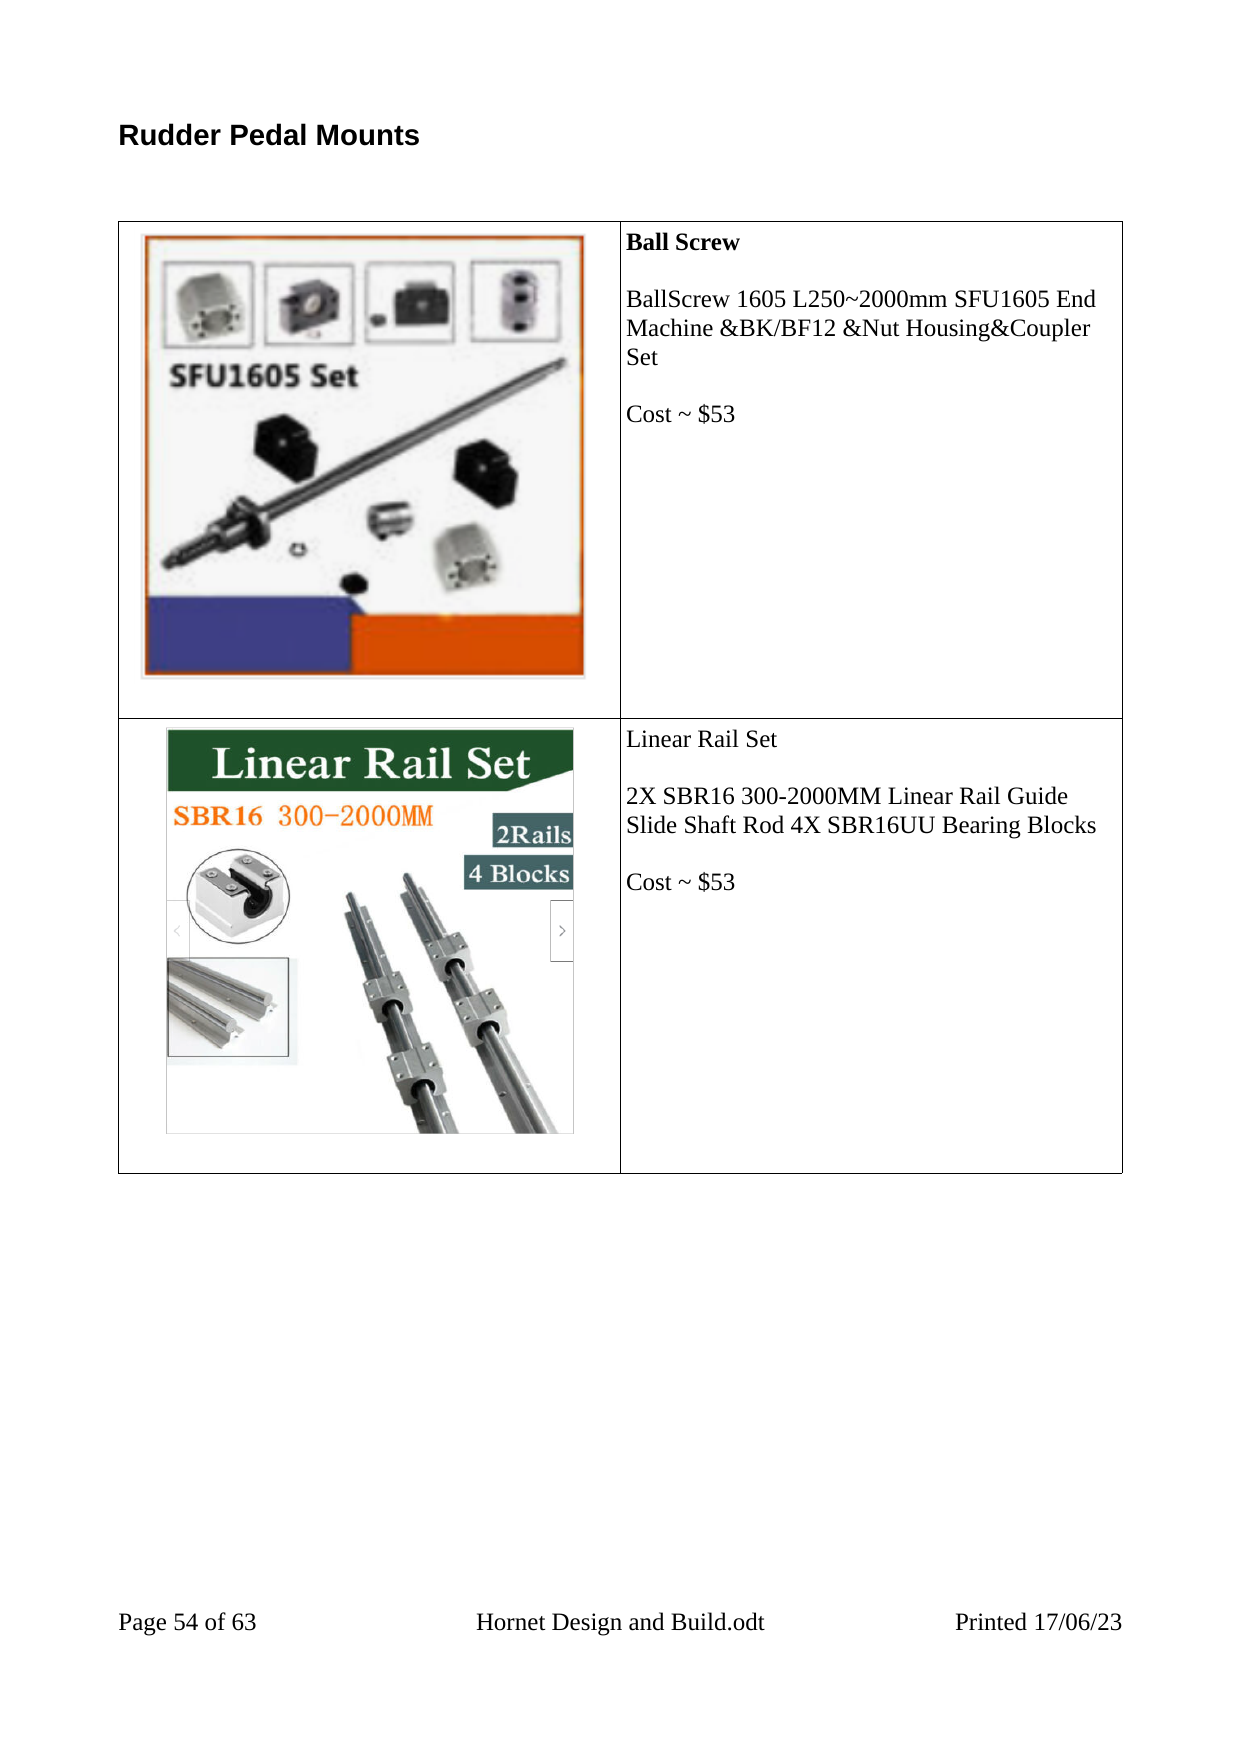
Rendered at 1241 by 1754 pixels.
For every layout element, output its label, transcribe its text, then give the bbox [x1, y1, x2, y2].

table_header Ball Screw BallScrew 1605 L250~2000mm SFU1605 End Machine &BK/BF12 &Nut Housing&Coupler Set Cost ~ $53 [621, 222, 1122, 718]
table_header [119, 222, 620, 718]
picture [161, 723, 577, 1138]
picture [133, 227, 605, 684]
subtitle Rudder Pedal Mounts [118, 118, 1122, 152]
table_cell Linear Rail Set 2X SBR16 300-2000MM Linear Rail Guide Slide Shaft Rod 4X SBR16UU Bearing Blocks Cost ~ $53 [621, 719, 1122, 1172]
table_cell [119, 719, 620, 1172]
